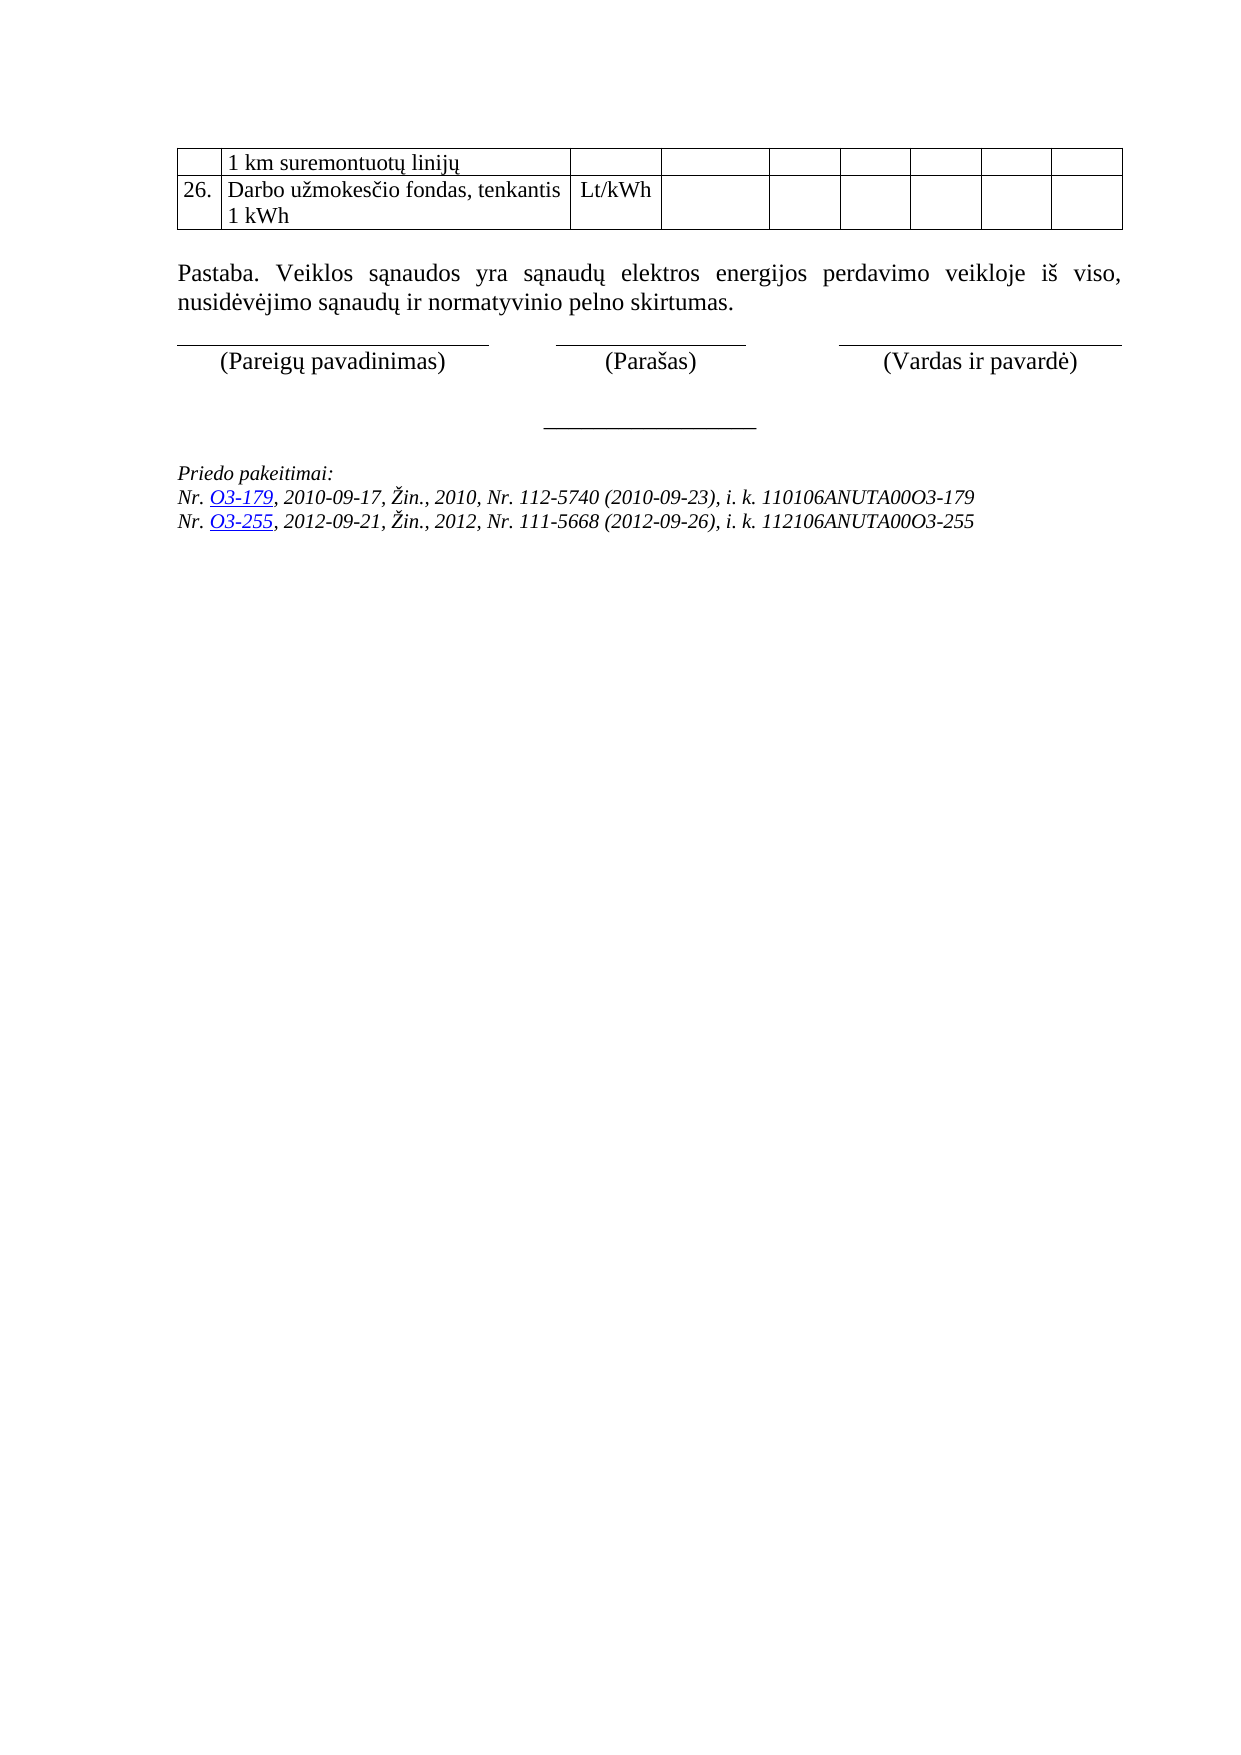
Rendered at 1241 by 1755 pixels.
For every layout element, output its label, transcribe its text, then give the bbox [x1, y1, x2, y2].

table_header (Parašas) [556, 346, 746, 374]
table_header [489, 345, 556, 374]
table_cell [178, 149, 221, 175]
table_cell Darbo užmokesčio fondas, tenkantis 1 kWh [222, 176, 570, 229]
table_cell [982, 149, 1051, 175]
text _________________ [177, 403, 1122, 432]
table_cell [911, 176, 981, 229]
table_cell [662, 176, 769, 229]
text Pastaba. Veiklos sąnaudos yra sąnaudų elektros energijos perdavimo veikloje iš viso, nusidėvėjimo sąnaudų ir normatyvinio pelno skirtumas. [177, 258, 1122, 316]
table_header [746, 345, 838, 374]
table_header (Pareigų pavadinimas) [177, 346, 488, 374]
text Nr. O3-255, 2012-09-21, Žin., 2012, Nr. 111-5668 (2012-09-26), i. k. 112106ANUTA00O3-255 [177, 509, 1122, 533]
table_cell [1052, 149, 1122, 175]
table_cell [1052, 176, 1122, 229]
table_cell 26. [178, 176, 221, 229]
table_cell [571, 149, 661, 175]
text Nr. O3-179, 2010-09-17, Žin., 2010, Nr. 112-5740 (2010-09-23), i. k. 110106ANUTA00O3-179 [177, 485, 1122, 509]
table_cell [911, 149, 981, 175]
table_cell [841, 176, 910, 229]
table_cell [770, 176, 840, 229]
table_cell Lt/kWh [571, 176, 661, 229]
table_cell [662, 149, 769, 175]
table_header (Vardas ir pavardė) [839, 346, 1122, 374]
table_cell 1 km suremontuotų linijų [222, 149, 570, 175]
text Priedo pakeitimai: [177, 461, 1122, 485]
table_cell [770, 149, 840, 175]
table_cell [841, 149, 910, 175]
table_cell [982, 176, 1051, 229]
